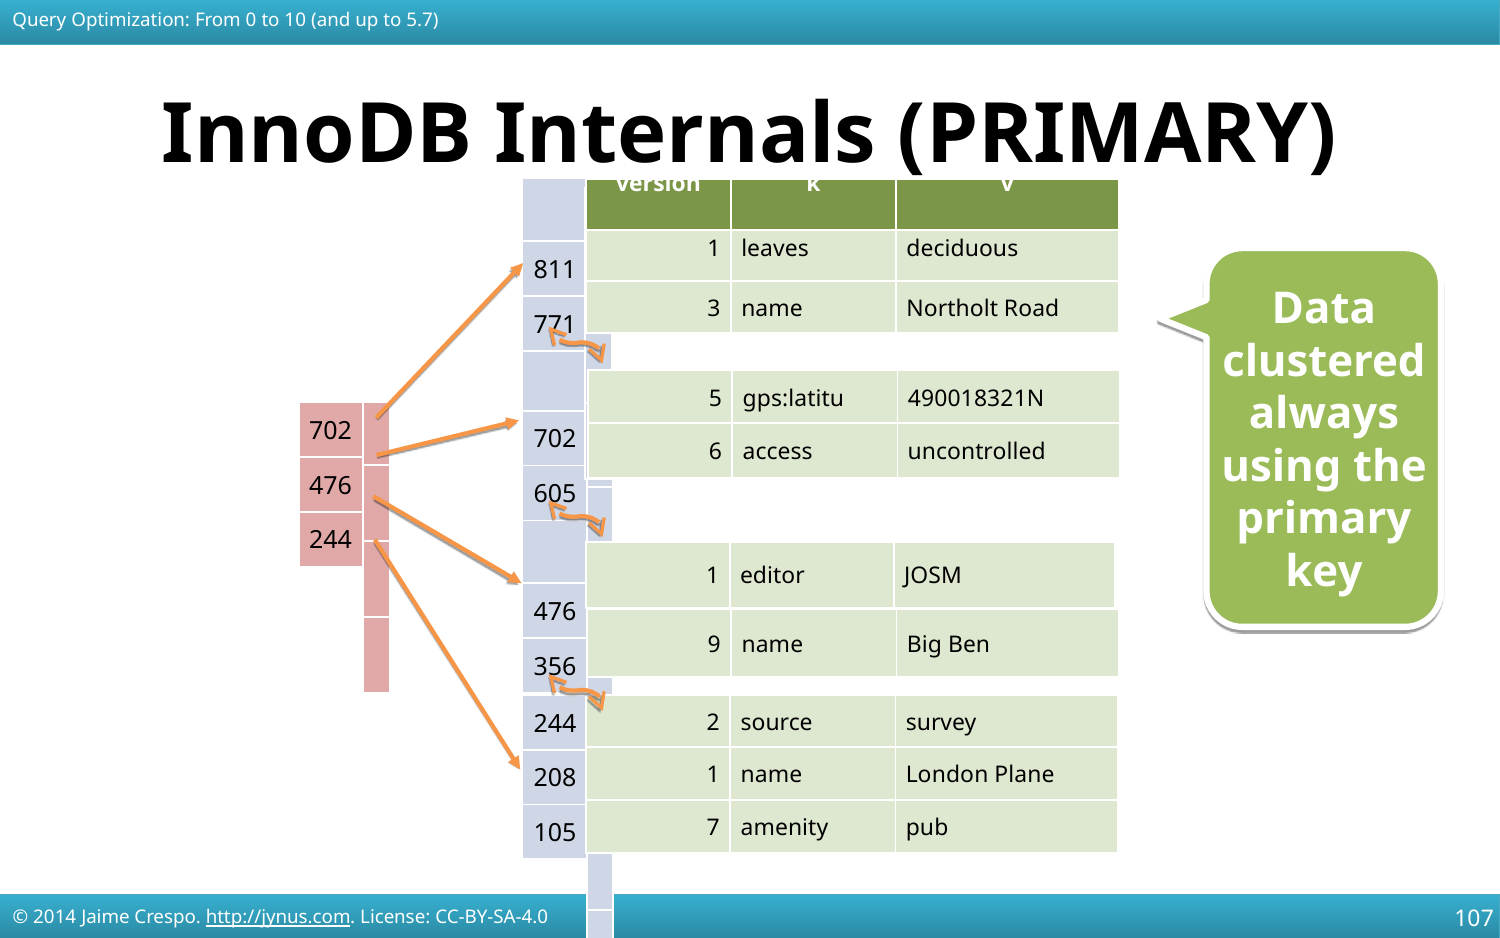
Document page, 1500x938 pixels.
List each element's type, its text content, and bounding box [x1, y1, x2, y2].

table_cell leaves [732, 231, 895, 280]
table_cell 208 [523, 751, 585, 804]
table_header Big Ben [897, 610, 1118, 676]
table_header v [1004, 180, 1009, 188]
title InnoDB Internals (PRIMARY) [75, 51, 1425, 209]
table_cell 605 [523, 466, 586, 520]
table_header name [732, 282, 895, 332]
table_header 2 [587, 696, 729, 746]
table_cell 244 [300, 513, 362, 566]
table_header version [587, 180, 730, 229]
table_cell [364, 466, 389, 540]
table_header London Plane [896, 748, 1117, 799]
table_cell [588, 488, 612, 541]
table_header access [733, 424, 897, 477]
table_cell 771 [523, 297, 584, 350]
table_header 244 [523, 696, 585, 749]
table_cell 811 [523, 242, 584, 295]
table_header Northolt Road [897, 282, 1118, 332]
table_header source [731, 696, 895, 746]
table_cell 1 [587, 231, 730, 280]
table_cell 476 [523, 584, 586, 637]
text_box Data clustered always using the primary key [1159, 248, 1441, 627]
table_header name [732, 610, 896, 676]
table_cell deciduous [897, 231, 1118, 280]
table_cell [364, 618, 389, 692]
table_header 5 [589, 371, 731, 422]
table_cell 605 [550, 486, 558, 500]
table_cell [588, 911, 612, 938]
table_header 490018321N [898, 371, 1119, 422]
table_header uncontrolled [898, 424, 1119, 477]
slide_number [1389, 896, 1490, 935]
table_cell [588, 480, 612, 486]
table_cell [364, 542, 389, 616]
table_cell 356 [523, 639, 586, 692]
table_cell 105 [523, 805, 586, 858]
table_header 702 [300, 403, 362, 456]
table_header [523, 352, 584, 410]
table_header 1 [587, 748, 729, 799]
table_header [523, 521, 586, 582]
table_cell [586, 334, 611, 369]
table_cell [588, 678, 612, 694]
table_header editor [731, 543, 893, 607]
table_header 1 [587, 543, 729, 607]
table_header 6 [589, 424, 731, 477]
table_header [364, 403, 389, 464]
table_cell [588, 854, 612, 909]
table_header pub [896, 801, 1117, 852]
table_header name [731, 748, 895, 799]
table_header JOSM [895, 543, 1114, 607]
table_cell 476 [300, 458, 362, 511]
table_cell 702 [523, 412, 584, 465]
table_header 9 [588, 610, 730, 676]
table_header 3 [587, 282, 730, 332]
table_cell [380, 542, 389, 556]
table_header survey [896, 696, 1117, 746]
table_header amenity [731, 801, 895, 852]
table_header v [897, 180, 1118, 229]
table_header 7 [587, 801, 729, 852]
table_header [523, 179, 585, 240]
table_header gps:latitu [733, 371, 897, 422]
table_header k [732, 180, 895, 229]
